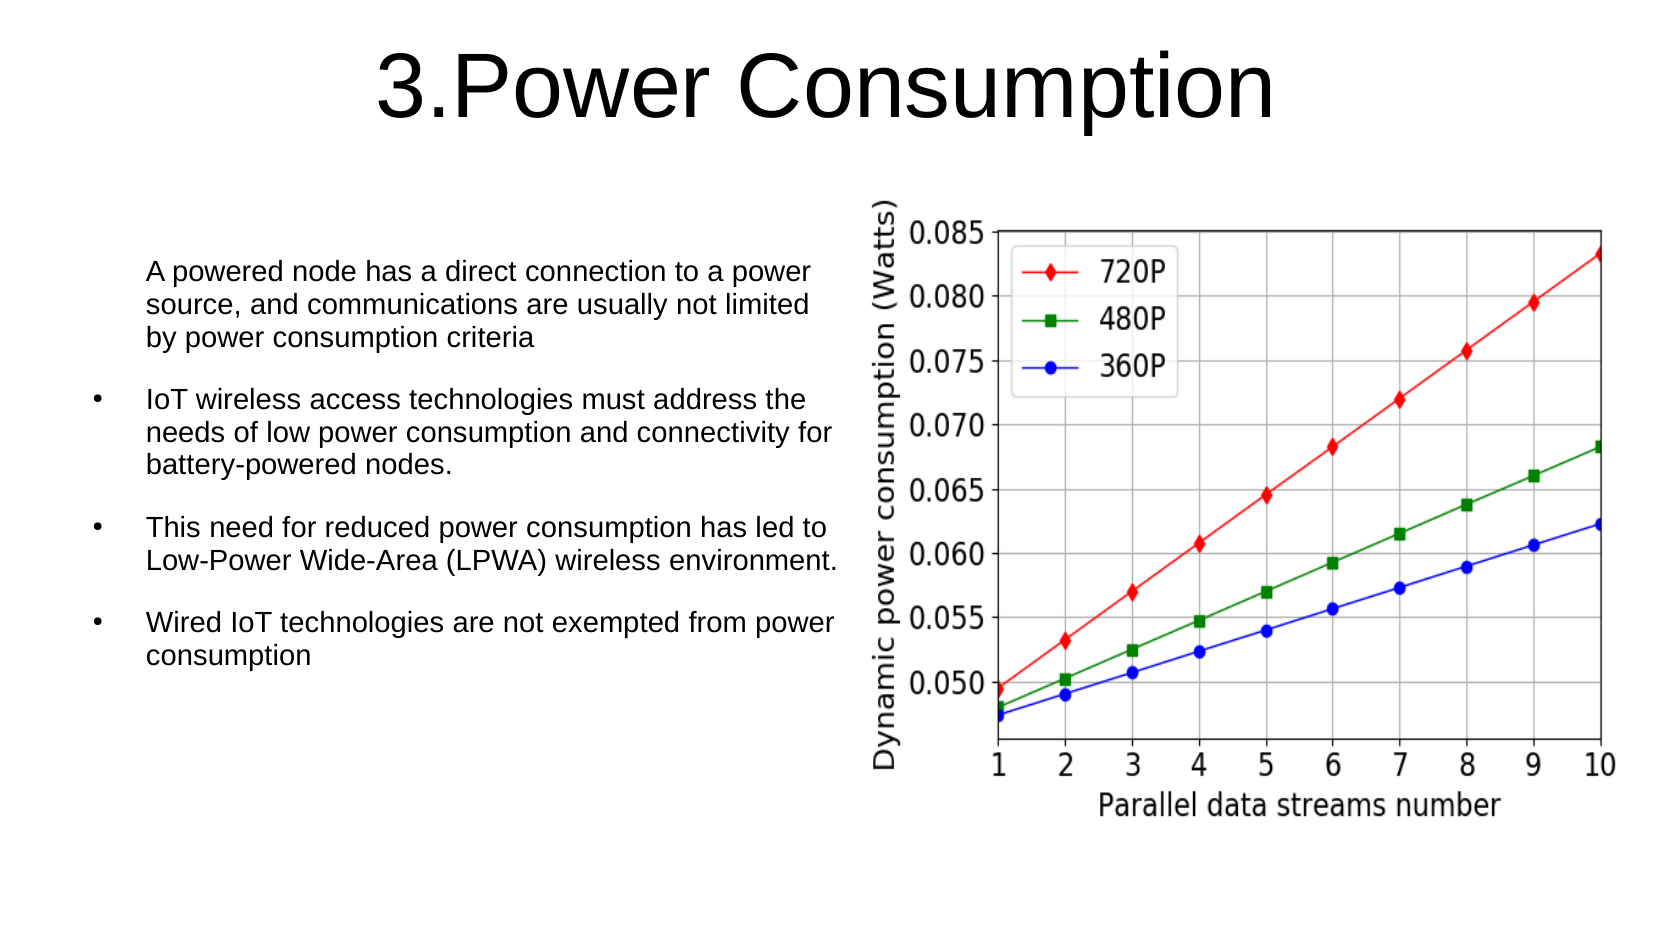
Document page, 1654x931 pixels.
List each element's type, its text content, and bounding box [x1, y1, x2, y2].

picture [855, 179, 1636, 844]
list A powered node has a direct connection to a power source, and communications are usually not limited by power consumption criteria IoT wireless access technologies must address the needs of low power consumption and connectivity for battery-powered nodes. This need for reduced power consumption has led to Low-Power Wide-Area (LPWA) wireless environment. Wired IoT technologies are not exempted from power consumption [75, 255, 848, 766]
title 3.Power Consumption [82, 34, 1571, 138]
